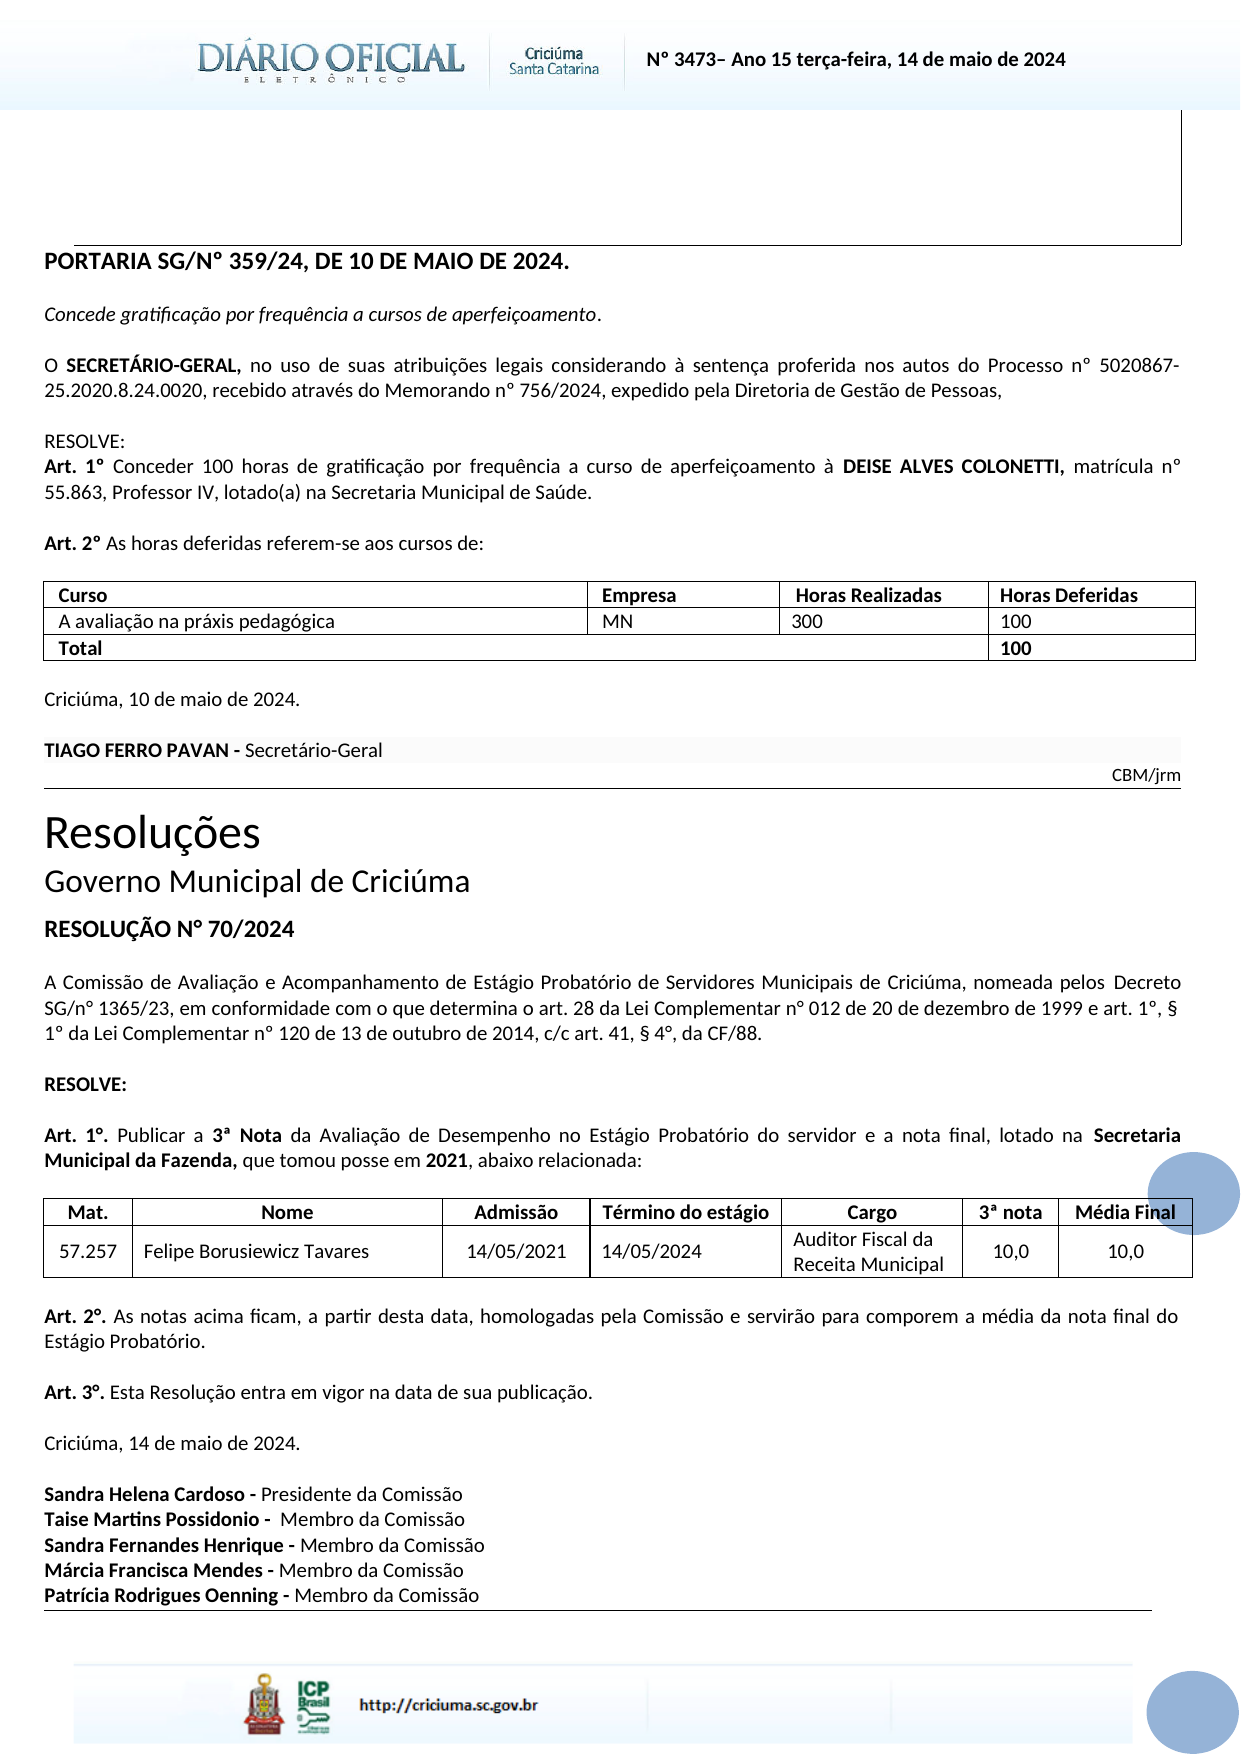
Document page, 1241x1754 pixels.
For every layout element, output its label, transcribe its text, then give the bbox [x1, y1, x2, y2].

table_cell Felipe Borusiewicz Tavares [133, 1226, 442, 1277]
text RESOLVE: [44, 1071, 1181, 1097]
table_header Horas Deferidas [989, 582, 1195, 607]
table_cell 100 [989, 635, 1195, 660]
table_header Média Final [1059, 1199, 1162, 1225]
table_cell A avaliação na práxis pedagógica [44, 608, 587, 634]
table_cell 57.257 [44, 1226, 132, 1277]
table_cell 14/05/2021 [443, 1226, 589, 1277]
table_header Cargo [782, 1199, 962, 1225]
text Art. 3°. Esta Resolução entra em vigor na data de sua publicação. [44, 1379, 1181, 1405]
table_cell 100 [989, 608, 1195, 634]
table_cell Auditor Fiscal da Receita Municipal [782, 1226, 962, 1277]
table_cell 10,0 [1059, 1226, 1192, 1277]
text Governo Municipal de Criciúma [44, 860, 1181, 901]
table_header Admissão [443, 1199, 589, 1225]
text TIAGO FERRO PAVAN - Secretário-Geral [44, 737, 1181, 763]
text RESOLUÇÃO N° 70/2024 [44, 913, 1181, 944]
text Concede gratificação por frequência a cursos de aperfeiçoamento. [44, 301, 1181, 327]
text Patrícia Rodrigues Oenning - Membro da Comissão [44, 1583, 1152, 1610]
text Resoluções [44, 802, 1181, 860]
table_header Nome [133, 1199, 442, 1225]
table_header 3ª nota [963, 1199, 1058, 1225]
text Art. 1°. Publicar a 3ª Nota da Avaliação de Desempenho no Estágio Probatório do servidor e a nota final, lotado na Secretaria Municipal da Fazenda, que tomou posse em 2021, abaixo relacionada: [44, 1122, 1181, 1173]
text Art. 1º Conceder 100 horas de gratificação por frequência a curso de aperfeiçoamento à DEISE ALVES COLONETTI, matrícula nº 55.863, Professor IV, lotado(a) na Secretaria Municipal de Saúde. [44, 454, 1181, 504]
text Criciúma, 14 de maio de 2024. [44, 1430, 1181, 1456]
text Art. 2°. As notas acima ficam, a partir desta data, homologadas pela Comissão e servirão para comporem a média da nota final do Estágio Probatório. [44, 1303, 1181, 1354]
table_cell Total [44, 635, 988, 660]
table_cell 300 [780, 608, 988, 634]
table_cell 10,0 [963, 1226, 1058, 1277]
text RESOLVE: [44, 428, 1181, 454]
text PORTARIA SG/Nº 359/24, DE 10 DE MAIO DE 2024. [44, 245, 1181, 276]
text Criciúma, 10 de maio de 2024. [44, 687, 1181, 712]
text O SECRETÁRIO-GERAL, no uso de suas atribuições legais considerando à sentença proferida nos autos do Processo nº 5020867-25.2020.8.24.0020, recebido através do Memorando nº 756/2024, expedido pela Diretoria de Gestão de Pessoas, [44, 352, 1181, 403]
table_header Empresa [588, 582, 779, 607]
table_cell MN [588, 608, 779, 634]
table_header Horas Realizadas [780, 582, 988, 607]
text Sandra Fernandes Henrique - Membro da Comissão [44, 1532, 1152, 1557]
table_header Mat. [44, 1199, 132, 1225]
table_header Curso [44, 582, 587, 607]
text CBM/jrm [44, 763, 1181, 788]
table_header Término do estágio [591, 1199, 781, 1225]
table_cell 14/05/2024 [591, 1226, 781, 1277]
text Márcia Francisca Mendes - Membro da Comissão [44, 1557, 1181, 1583]
text A Comissão de Avaliação e Acompanhamento de Estágio Probatório de Servidores Municipais de Criciúma, nomeada pelos Decreto SG/n° 1365/23, em conformidade com o que determina o art. 28 da Lei Complementar n° 012 de 20 de dezembro de 1999 e art. 1º, § 1º da Lei Complementar nº 120 de 13 de outubro de 2014, c/c art. 41, § 4°, da CF/88. [44, 969, 1181, 1046]
text Art. 2º As horas deferidas referem-se aos cursos de: [44, 530, 1181, 555]
text Taise Martins Possidonio - Membro da Comissão [44, 1506, 1181, 1532]
text Sandra Helena Cardoso - Presidente da Comissão [44, 1481, 1181, 1506]
